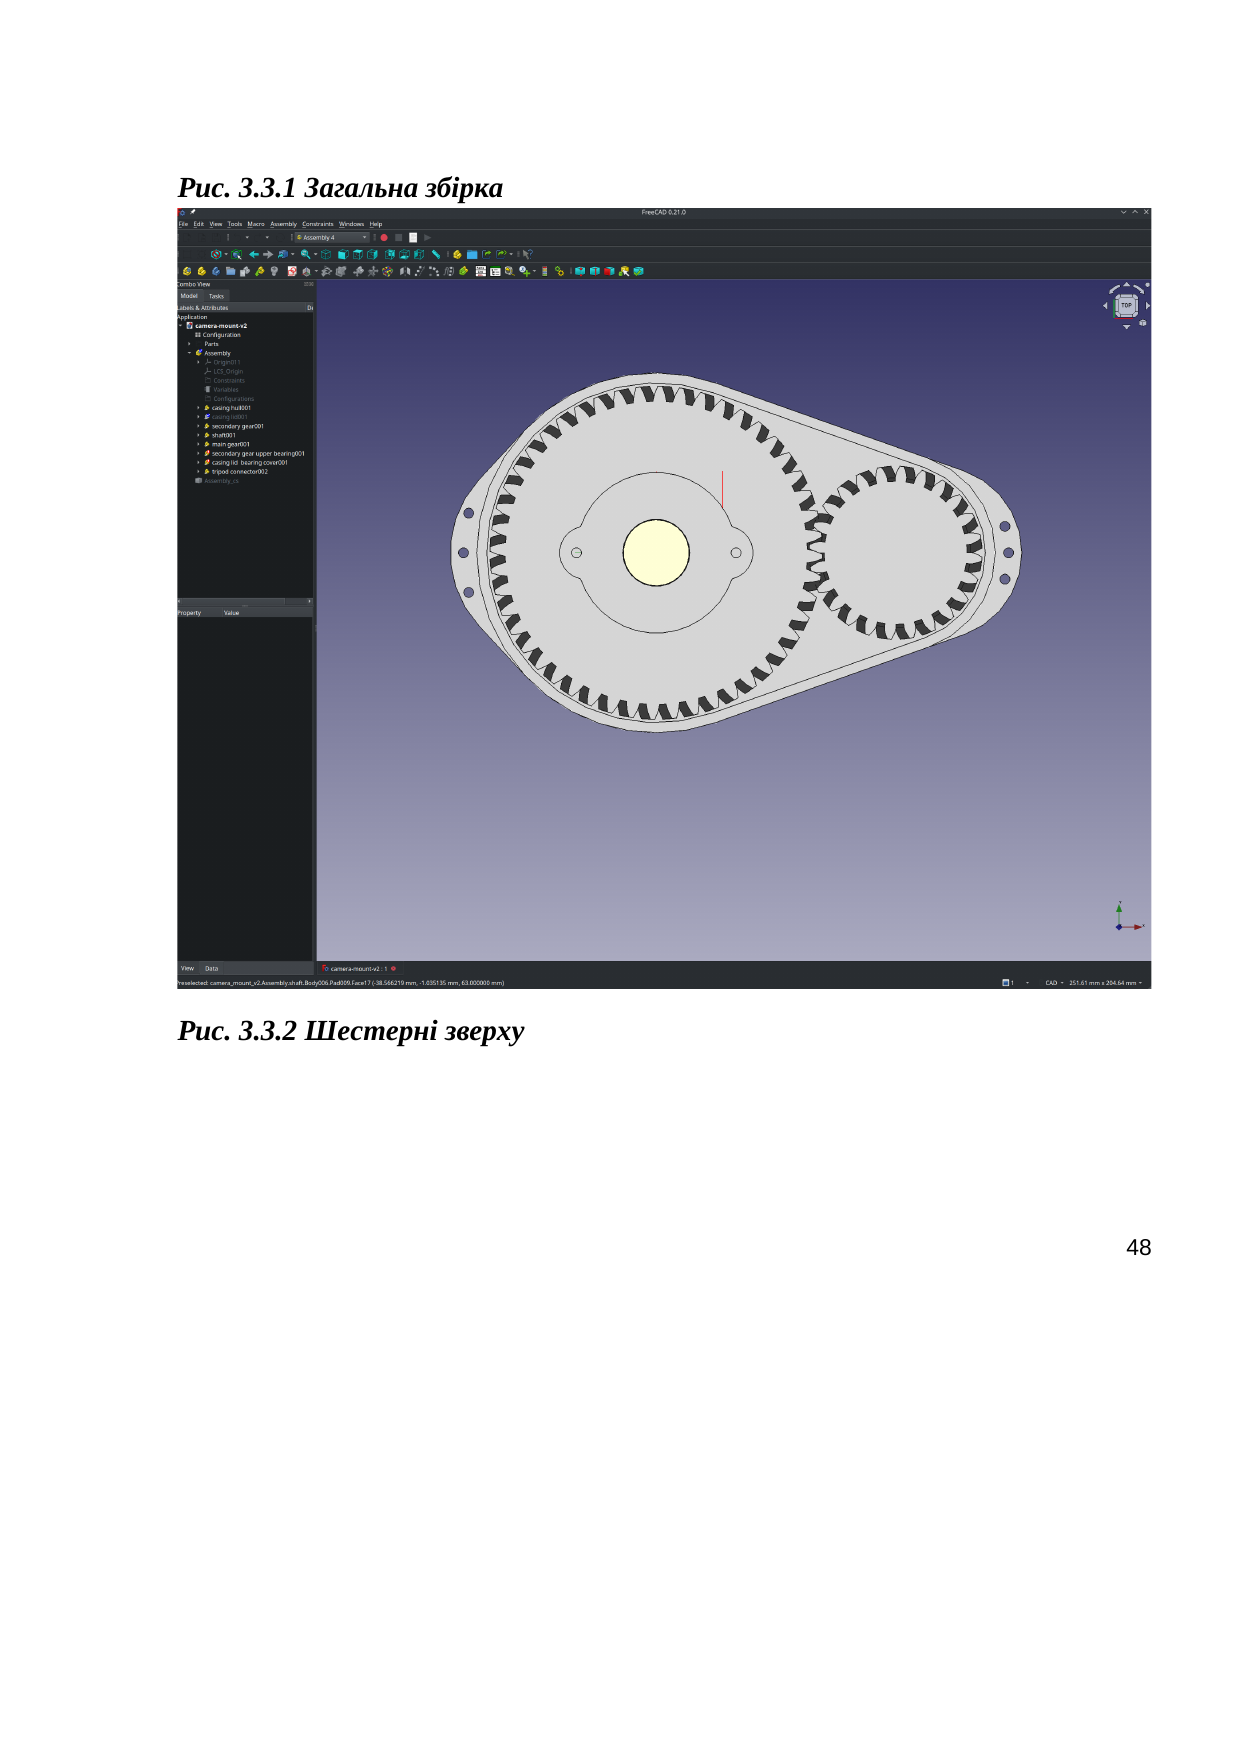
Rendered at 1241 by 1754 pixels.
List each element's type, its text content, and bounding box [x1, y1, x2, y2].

text Рис. 3.3.2 Шестерні зверху [177, 1013, 1152, 1046]
text Рис. 3.3.1 Загальна збірка [177, 171, 1152, 208]
picture [177, 208, 1152, 989]
